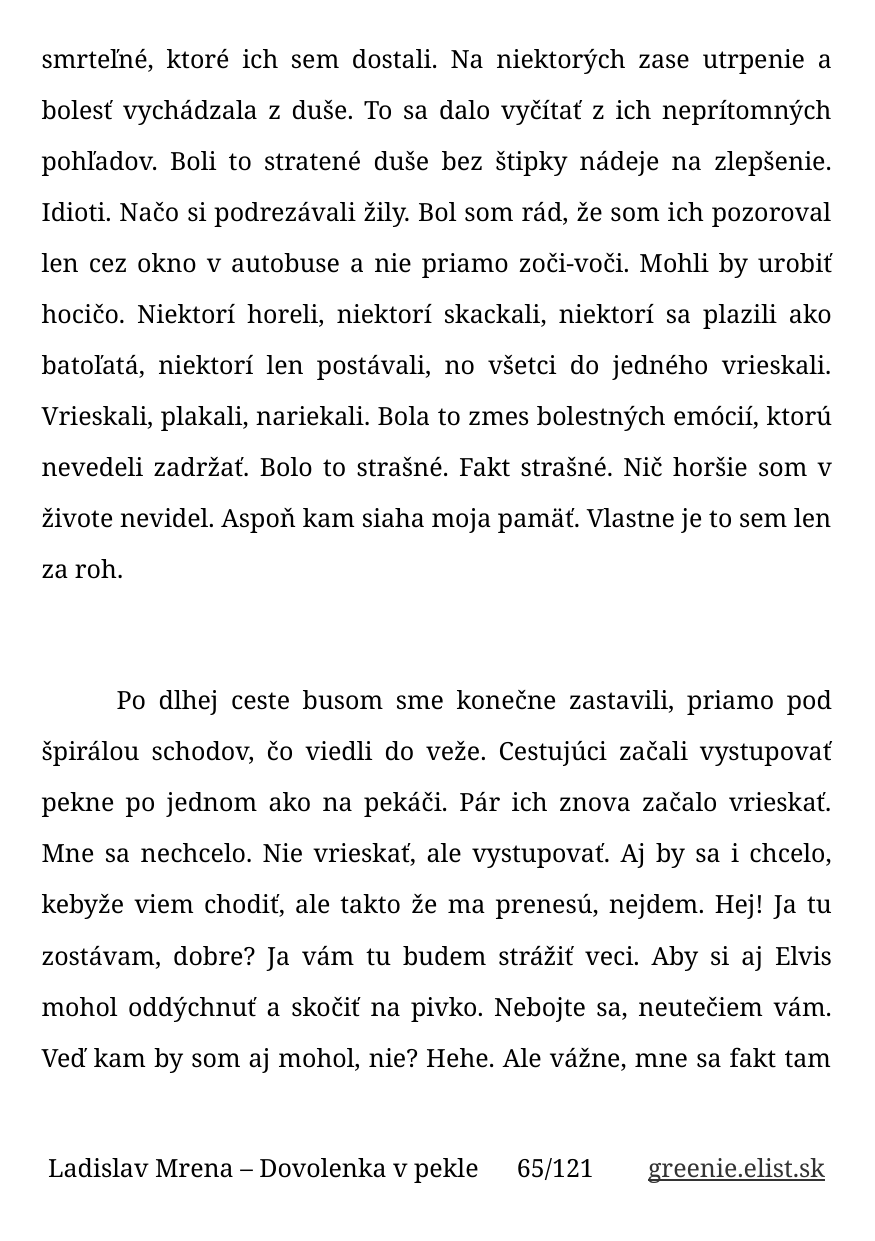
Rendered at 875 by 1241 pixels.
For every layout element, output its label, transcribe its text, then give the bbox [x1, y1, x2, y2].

text smrteľné, ktoré ich sem dostali. Na niektorých zase utrpenie a bolesť vychádzala z duše. To sa dalo vyčítať z ich neprítomných pohľadov. Boli to stratené duše bez štipky nádeje na zlepšenie. Idioti. Načo si podrezávali žily. Bol som rád, že som ich pozoroval len cez okno v autobuse a nie priamo zoči-voči. Mohli by urobiť hocičo. Niektorí horeli, niektorí skackali, niektorí sa plazili ako batoľatá, niektorí len postávali, no všetci do jedného vrieskali. Vrieskali, plakali, nariekali. Bola to zmes bolestných emócií, ktorú nevedeli zadržať. Bolo to strašné. Fakt strašné. Nič horšie som v živote nevidel. Aspoň kam siaha moja pamäť. Vlastne je to sem len za roh. [41, 41, 833, 586]
text Po dlhej ceste busom sme konečne zastavili, priamo pod špirálou schodov, čo viedli do veže. Cestujúci začali vystupovať pekne po jednom ako na pekáči. Pár ich znova začalo vrieskať. Mne sa nechcelo. Nie vrieskať, ale vystupovať. Aj by sa i chcelo, kebyže viem chodiť, ale takto že ma prenesú, nejdem. Hej! Ja tu zostávam, dobre? Ja vám tu budem strážiť veci. Aby si aj Elvis mohol oddýchnuť a skočiť na pivko. Nebojte sa, neutečiem vám. Veď kam by som aj mohol, nie? Hehe. Ale vážne, mne sa fakt tam [41, 683, 833, 1074]
